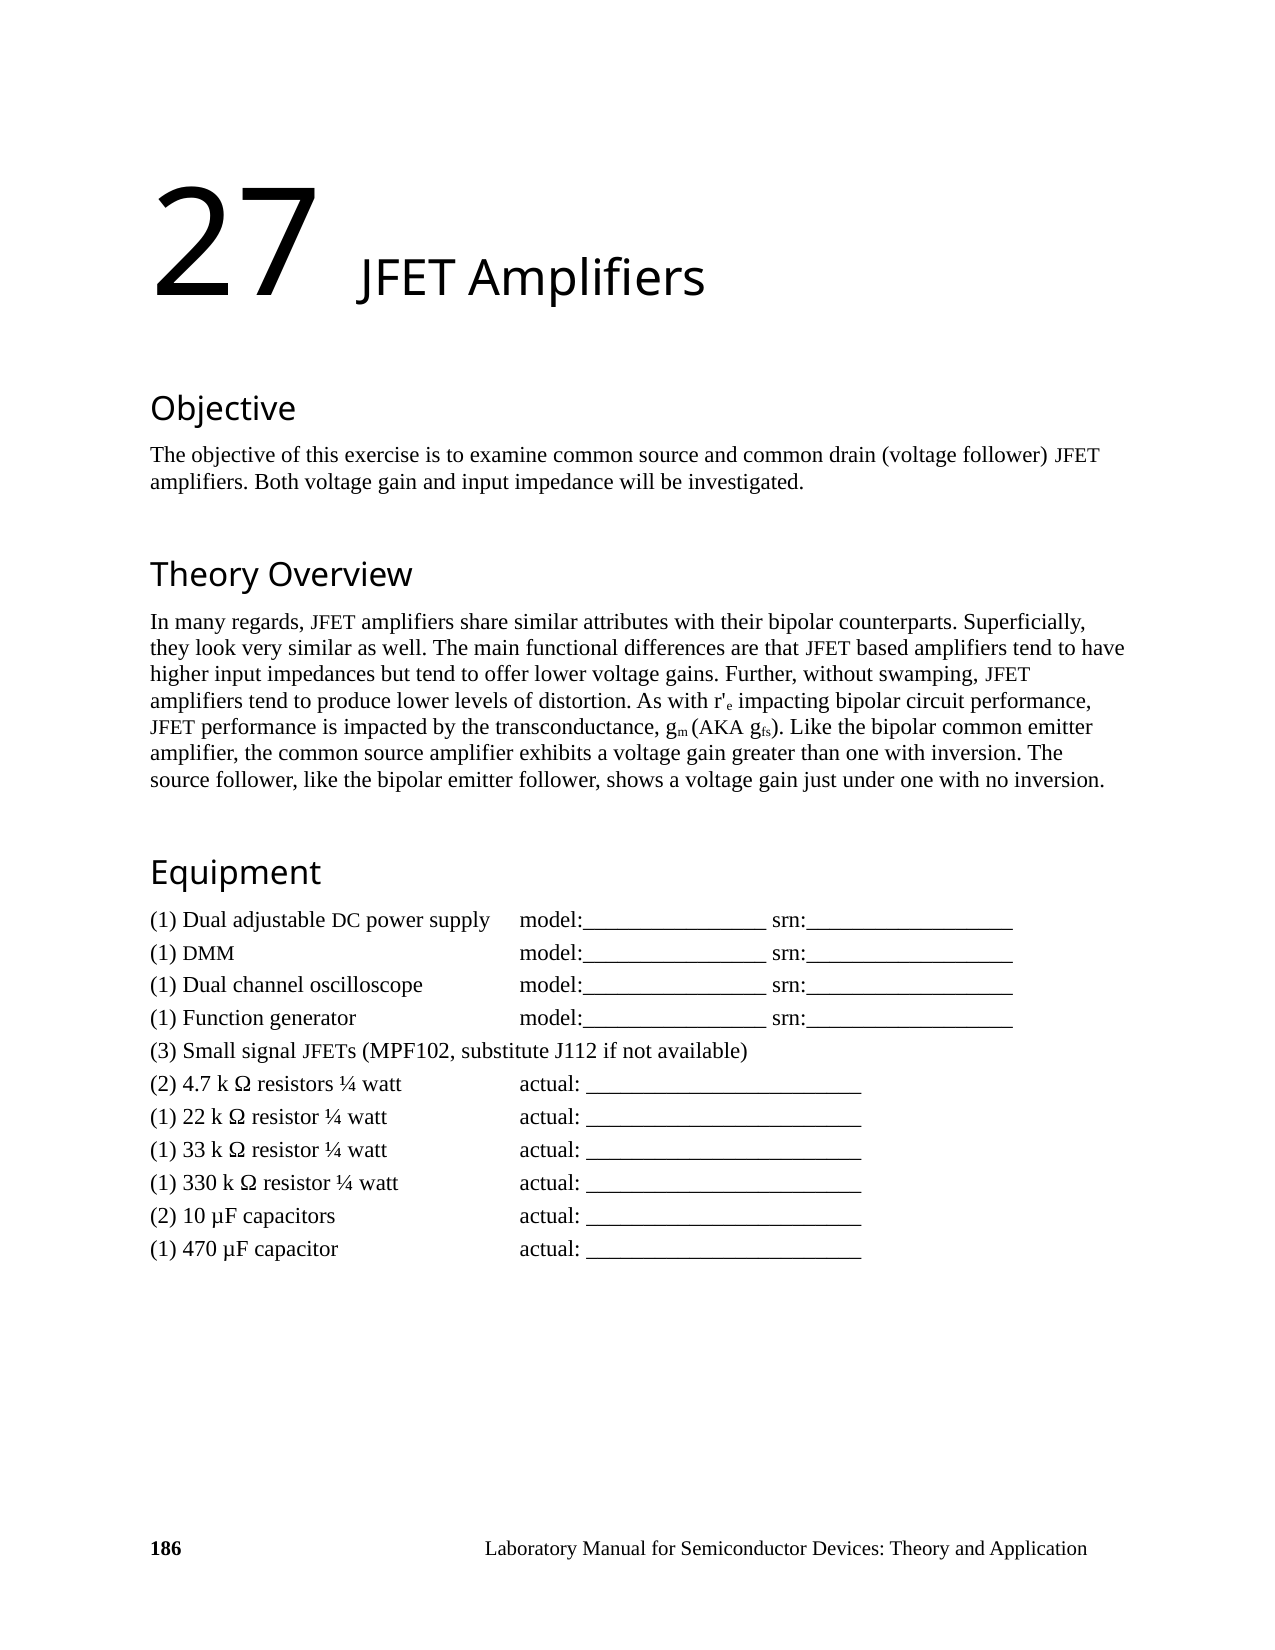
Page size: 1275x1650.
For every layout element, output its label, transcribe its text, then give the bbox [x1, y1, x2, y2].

text In many regards, JFET amplifiers share similar attributes with their bipolar counterparts. Superficially, they look very similar as well. The main functional differences are that JFET based amplifiers tend to have higher input impedances but tend to offer lower voltage gains. Further, without swamping, JFET amplifiers tend to produce lower levels of distortion. As with r'e impacting bipolar circuit performance, JFET performance is impacted by the transconductance, gm (AKA gfs). Like the bipolar common emitter amplifier, the common source amplifier exhibits a voltage gain greater than one with inversion. The source follower, like the bipolar emitter follower, shows a voltage gain just under one with no inversion. [150, 608, 1125, 792]
text (1) 33 k Ω resistor ¼ watt actual: ________________________ [150, 1136, 1125, 1162]
text (1) 470 µF capacitor actual: ________________________ [150, 1235, 1125, 1261]
subtitle Objective [150, 385, 1125, 430]
text (1) 330 k Ω resistor ¼ watt actual: ________________________ [150, 1169, 1125, 1195]
title 27 JFET Amplifiers [150, 135, 1125, 339]
text (3) Small signal JFETs (MPF102, substitute J112 if not available) [150, 1037, 1125, 1064]
text (1) Dual channel oscilloscope model:________________ srn:__________________ [150, 972, 1125, 998]
text (1) 22 k Ω resistor ¼ watt actual: ________________________ [150, 1103, 1125, 1129]
subtitle Theory Overview [150, 551, 1125, 596]
text (1) Function generator model:________________ srn:__________________ [150, 1004, 1125, 1031]
text (1) Dual adjustable DC power supply model:________________ srn:__________________ [150, 906, 1125, 932]
text (1) DMM model:________________ srn:__________________ [150, 939, 1125, 965]
text (2) 10 µF capacitors actual: ________________________ [150, 1202, 1125, 1228]
subtitle Equipment [150, 849, 1125, 894]
subtitle The objective of this exercise is to examine common source and common drain (voltage follower) JFET amplifiers. Both voltage gain and input impedance will be investigated. [150, 441, 1125, 494]
text (2) 4.7 k Ω resistors ¼ watt actual: ________________________ [150, 1070, 1125, 1097]
